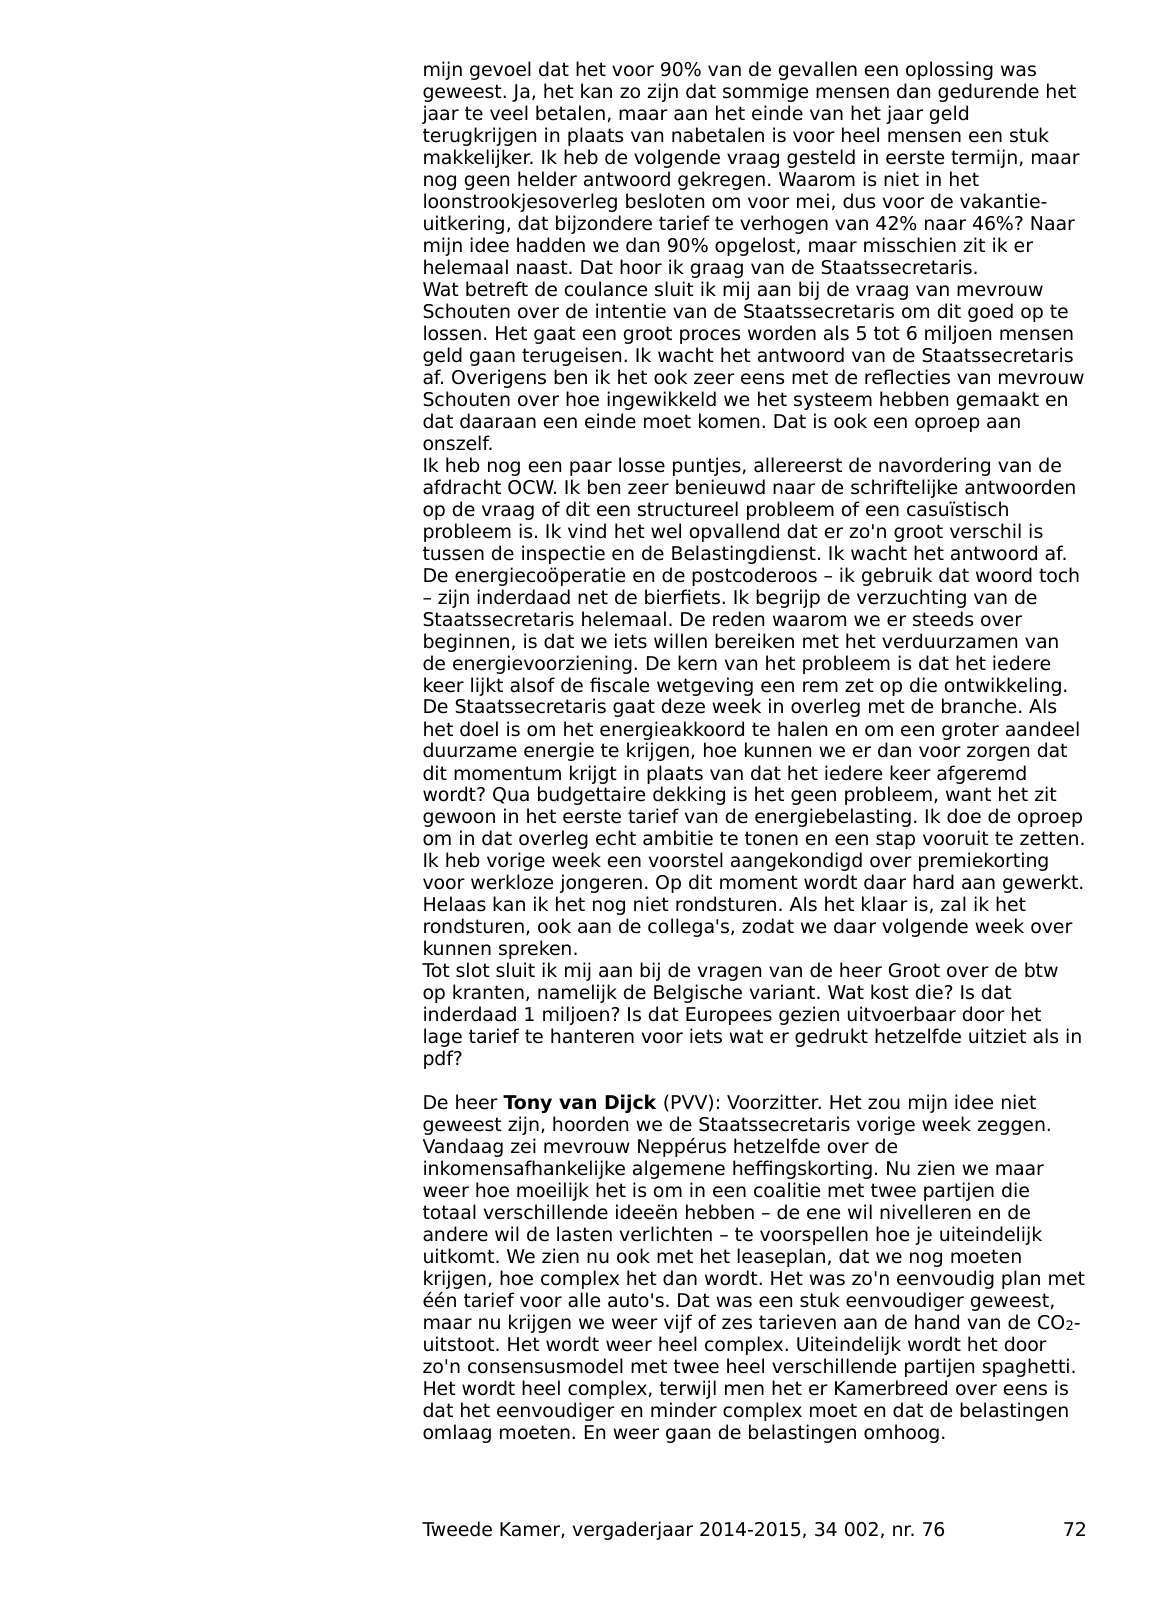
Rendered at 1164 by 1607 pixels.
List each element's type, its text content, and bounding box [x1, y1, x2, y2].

text Tot slot sluit ik mij aan bij de vragen van de heer Groot over de btw op kranten, namelijk de Belgische variant. Wat kost die? Is dat inderdaad 1 miljoen? Is dat Europees gezien uitvoerbaar door het lage tarief te hanteren voor iets wat er gedrukt hetzelfde uitziet als in pdf? [422, 960, 1087, 1070]
text mijn gevoel dat het voor 90% van de gevallen een oplossing was geweest. Ja, het kan zo zijn dat sommige mensen dan gedurende het jaar te veel betalen, maar aan het einde van het jaar geld terugkrijgen in plaats van nabetalen is voor heel mensen een stuk makkelijker. Ik heb de volgende vraag gesteld in eerste termijn, maar nog geen helder antwoord gekregen. Waarom is niet in het loonstrookjesoverleg besloten om voor mei, dus voor de vakantie-uitkering, dat bijzondere tarief te verhogen van 42% naar 46%? Naar mijn idee hadden we dan 90% opgelost, maar misschien zit ik er helemaal naast. Dat hoor ik graag van de Staatssecretaris. [422, 59, 1087, 279]
text Ik heb vorige week een voorstel aangekondigd over premiekorting voor werkloze jongeren. Op dit moment wordt daar hard aan gewerkt. Helaas kan ik het nog niet rondsturen. Als het klaar is, zal ik het rondsturen, ook aan de collega's, zodat we daar volgende week over kunnen spreken. [422, 850, 1087, 960]
text De energiecoöperatie en de postcoderoos – ik gebruik dat woord toch – zijn inderdaad net de bierfiets. Ik begrijp de verzuchting van de Staatssecretaris helemaal. De reden waarom we er steeds over beginnen, is dat we iets willen bereiken met het verduurzamen van de energievoorziening. De kern van het probleem is dat het iedere keer lijkt alsof de fiscale wetgeving een rem zet op die ontwikkeling. De Staatssecretaris gaat deze week in overleg met de branche. Als het doel is om het energieakkoord te halen en om een groter aandeel duurzame energie te krijgen, hoe kunnen we er dan voor zorgen dat dit momentum krijgt in plaats van dat het iedere keer afgeremd wordt? Qua budgettaire dekking is het geen probleem, want het zit gewoon in het eerste tarief van de energiebelasting. Ik doe de oproep om in dat overleg echt ambitie te tonen en een stap vooruit te zetten. [422, 564, 1087, 850]
text Ik heb nog een paar losse puntjes, allereerst de navordering van de afdracht OCW. Ik ben zeer benieuwd naar de schriftelijke antwoorden op de vraag of dit een structureel probleem of een casuïstisch probleem is. Ik vind het wel opvallend dat er zo'n groot verschil is tussen de inspectie en de Belastingdienst. Ik wacht het antwoord af. [422, 455, 1087, 564]
text De heer Tony van Dijck (PVV): Voorzitter. Het zou mijn idee niet geweest zijn, hoorden we de Staatssecretaris vorige week zeggen. Vandaag zei mevrouw Neppérus hetzelfde over de inkomensafhankelijke algemene heffingskorting. Nu zien we maar weer hoe moeilijk het is om in een coalitie met twee partijen die totaal verschillende ideeën hebben – de ene wil nivelleren en de andere wil de lasten verlichten – te voorspellen hoe je uiteindelijk uitkomt. We zien nu ook met het leaseplan, dat we nog moeten krijgen, hoe complex het dan wordt. Het was zo'n eenvoudig plan met één tarief voor alle auto's. Dat was een stuk eenvoudiger geweest, maar nu krijgen we weer vijf of zes tarieven aan de hand van de CO2-uitstoot. Het wordt weer heel complex. Uiteindelijk wordt het door zo'n consensusmodel met twee heel verschillende partijen spaghetti. Het wordt heel complex, terwijl men het er Kamerbreed over eens is dat het eenvoudiger en minder complex moet en dat de belastingen omlaag moeten. En weer gaan de belastingen omhoog. [422, 1092, 1087, 1444]
text Wat betreft de coulance sluit ik mij aan bij de vraag van mevrouw Schouten over de intentie van de Staatssecretaris om dit goed op te lossen. Het gaat een groot proces worden als 5 tot 6 miljoen mensen geld gaan terugeisen. Ik wacht het antwoord van de Staatssecretaris af. Overigens ben ik het ook zeer eens met de reflecties van mevrouw Schouten over hoe ingewikkeld we het systeem hebben gemaakt en dat daaraan een einde moet komen. Dat is ook een oproep aan onszelf. [422, 279, 1087, 455]
